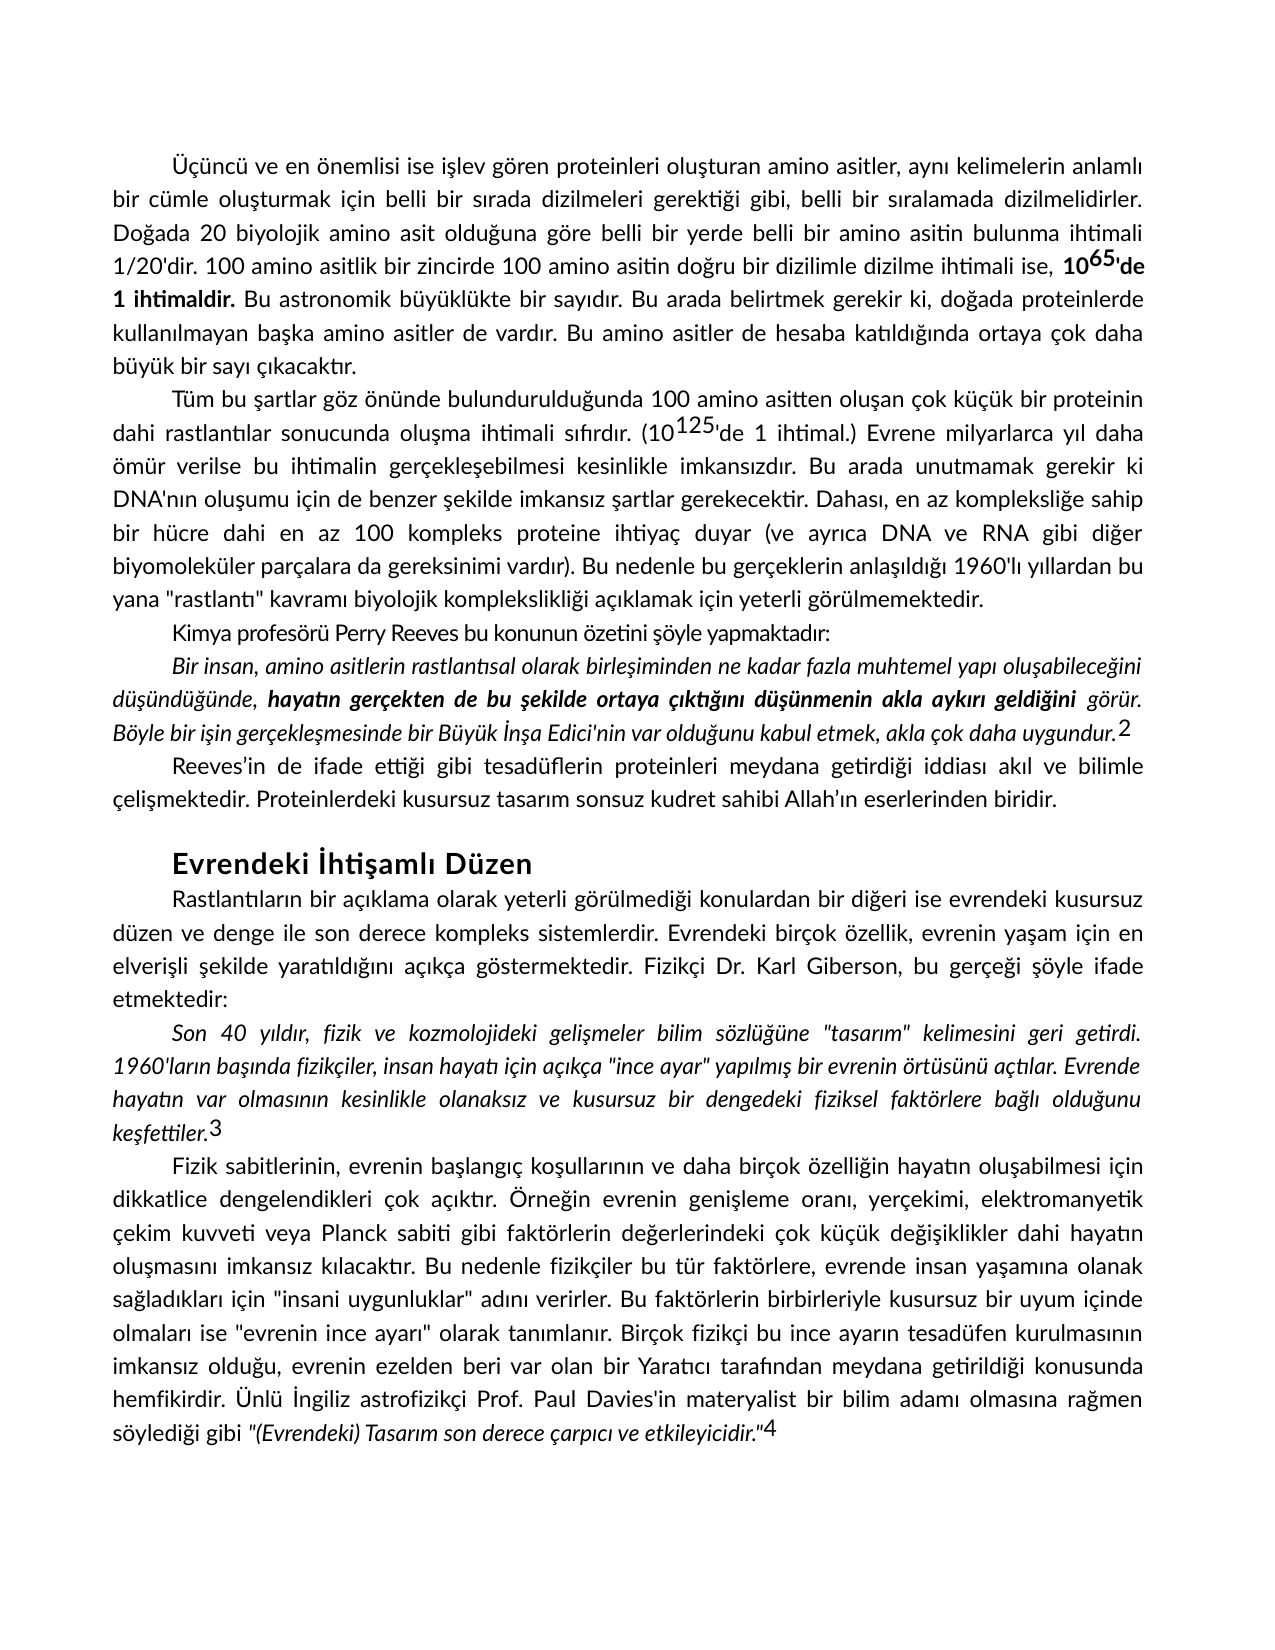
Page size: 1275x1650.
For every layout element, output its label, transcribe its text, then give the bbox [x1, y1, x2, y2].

text Bir insan, amino asitlerin rastlantısal olarak birleşiminden ne kadar fazla muhtemel yapı oluşabileceğini düşündüğünde, hayatın gerçekten de bu şekilde ortaya çıktığını düşünmenin akla aykırı geldiğini görür. Böyle bir işin gerçekleşmesinde bir Büyük İnşa Edici'nin var olduğunu kabul etmek, akla çok daha uygundur.2 [112, 648, 1145, 748]
text Evrendeki İhtişamlı Düzen [112, 848, 1145, 881]
text Kimya profesörü Perry Reeves bu konunun özetini şöyle yapmaktadır: [112, 614, 1145, 648]
text Reeves’in de ifade ettiği gibi tesadüflerin proteinleri meydana getirdiği iddiası akıl ve bilimle çelişmektedir. Proteinlerdeki kusursuz tasarım sonsuz kudret sahibi Allah’ın eserlerinden biridir. [112, 748, 1145, 814]
text Üçüncü ve en önemlisi ise işlev gören proteinleri oluşturan amino asitler, aynı kelimelerin anlamlı bir cümle oluşturmak için belli bir sırada dizilmeleri gerektiği gibi, belli bir sıralamada dizilmelidirler. Doğada 20 biyolojik amino asit olduğuna göre belli bir yerde belli bir amino asitin bulunma ihtimali 1/20'dir. 100 amino asitlik bir zincirde 100 amino asitin doğru bir dizilimle dizilme ihtimali ise, 1065'de 1 ihtimaldir. Bu astronomik büyüklükte bir sayıdır. Bu arada belirtmek gerekir ki, doğada proteinlerde kullanılmayan başka amino asitler de vardır. Bu amino asitler de hesaba katıldığında ortaya çok daha büyük bir sayı çıkacaktır. [112, 148, 1145, 381]
text Rastlantıların bir açıklama olarak yeterli görülmediği konulardan bir diğeri ise evrendeki kusursuz düzen ve denge ile son derece kompleks sistemlerdir. Evrendeki birçok özellik, evrenin yaşam için en elverişli şekilde yaratıldığını açıkça göstermektedir. Fizikçi Dr. Karl Giberson, bu gerçeği şöyle ifade etmektedir: [112, 881, 1145, 1014]
text Son 40 yıldır, fizik ve kozmolojideki gelişmeler bilim sözlüğüne "tasarım" kelimesini geri getirdi. 1960'ların başında fizikçiler, insan hayatı için açıkça "ince ayar" yapılmış bir evrenin örtüsünü açtılar. Evrende hayatın var olmasının kesinlikle olanaksız ve kusursuz bir dengedeki fiziksel faktörlere bağlı olduğunu keşfettiler.3 [112, 1014, 1145, 1148]
text Tüm bu şartlar göz önünde bulundurulduğunda 100 amino asitten oluşan çok küçük bir proteinin dahi rastlantılar sonucunda oluşma ihtimali sıfırdır. (10125'de 1 ihtimal.) Evrene milyarlarca yıl daha ömür verilse bu ihtimalin gerçekleşebilmesi kesinlikle imkansızdır. Bu arada unutmamak gerekir ki DNA'nın oluşumu için de benzer şekilde imkansız şartlar gerekecektir. Dahası, en az kompleksliğe sahip bir hücre dahi en az 100 kompleks proteine ihtiyaç duyar (ve ayrıca DNA ve RNA gibi diğer biyomoleküler parçalara da gereksinimi vardır). Bu nedenle bu gerçeklerin anlaşıldığı 1960'lı yıllardan bu yana "rastlantı" kavramı biyolojik komplekslikliği açıklamak için yeterli görülmemektedir. [112, 381, 1145, 614]
text Fizik sabitlerinin, evrenin başlangıç koşullarının ve daha birçok özelliğin hayatın oluşabilmesi için dikkatlice dengelendikleri çok açıktır. Örneğin evrenin genişleme oranı, yerçekimi, elektromanyetik çekim kuvveti veya Planck sabiti gibi faktörlerin değerlerindeki çok küçük değişiklikler dahi hayatın oluşmasını imkansız kılacaktır. Bu nedenle fizikçiler bu tür faktörlere, evrende insan yaşamına olanak sağladıkları için "insani uygunluklar" adını verirler. Bu faktörlerin birbirleriyle kusursuz bir uyum içinde olmaları ise "evrenin ince ayarı" olarak tanımlanır. Birçok fizikçi bu ince ayarın tesadüfen kurulmasının imkansız olduğu, evrenin ezelden beri var olan bir Yaratıcı tarafından meydana getirildiği konusunda hemfikirdir. Ünlü İngiliz astrofizikçi Prof. Paul Davies'in materyalist bir bilim adamı olmasına rağmen söylediği gibi "(Evrendeki) Tasarım son derece çarpıcı ve etkileyicidir."4 [112, 1148, 1145, 1448]
